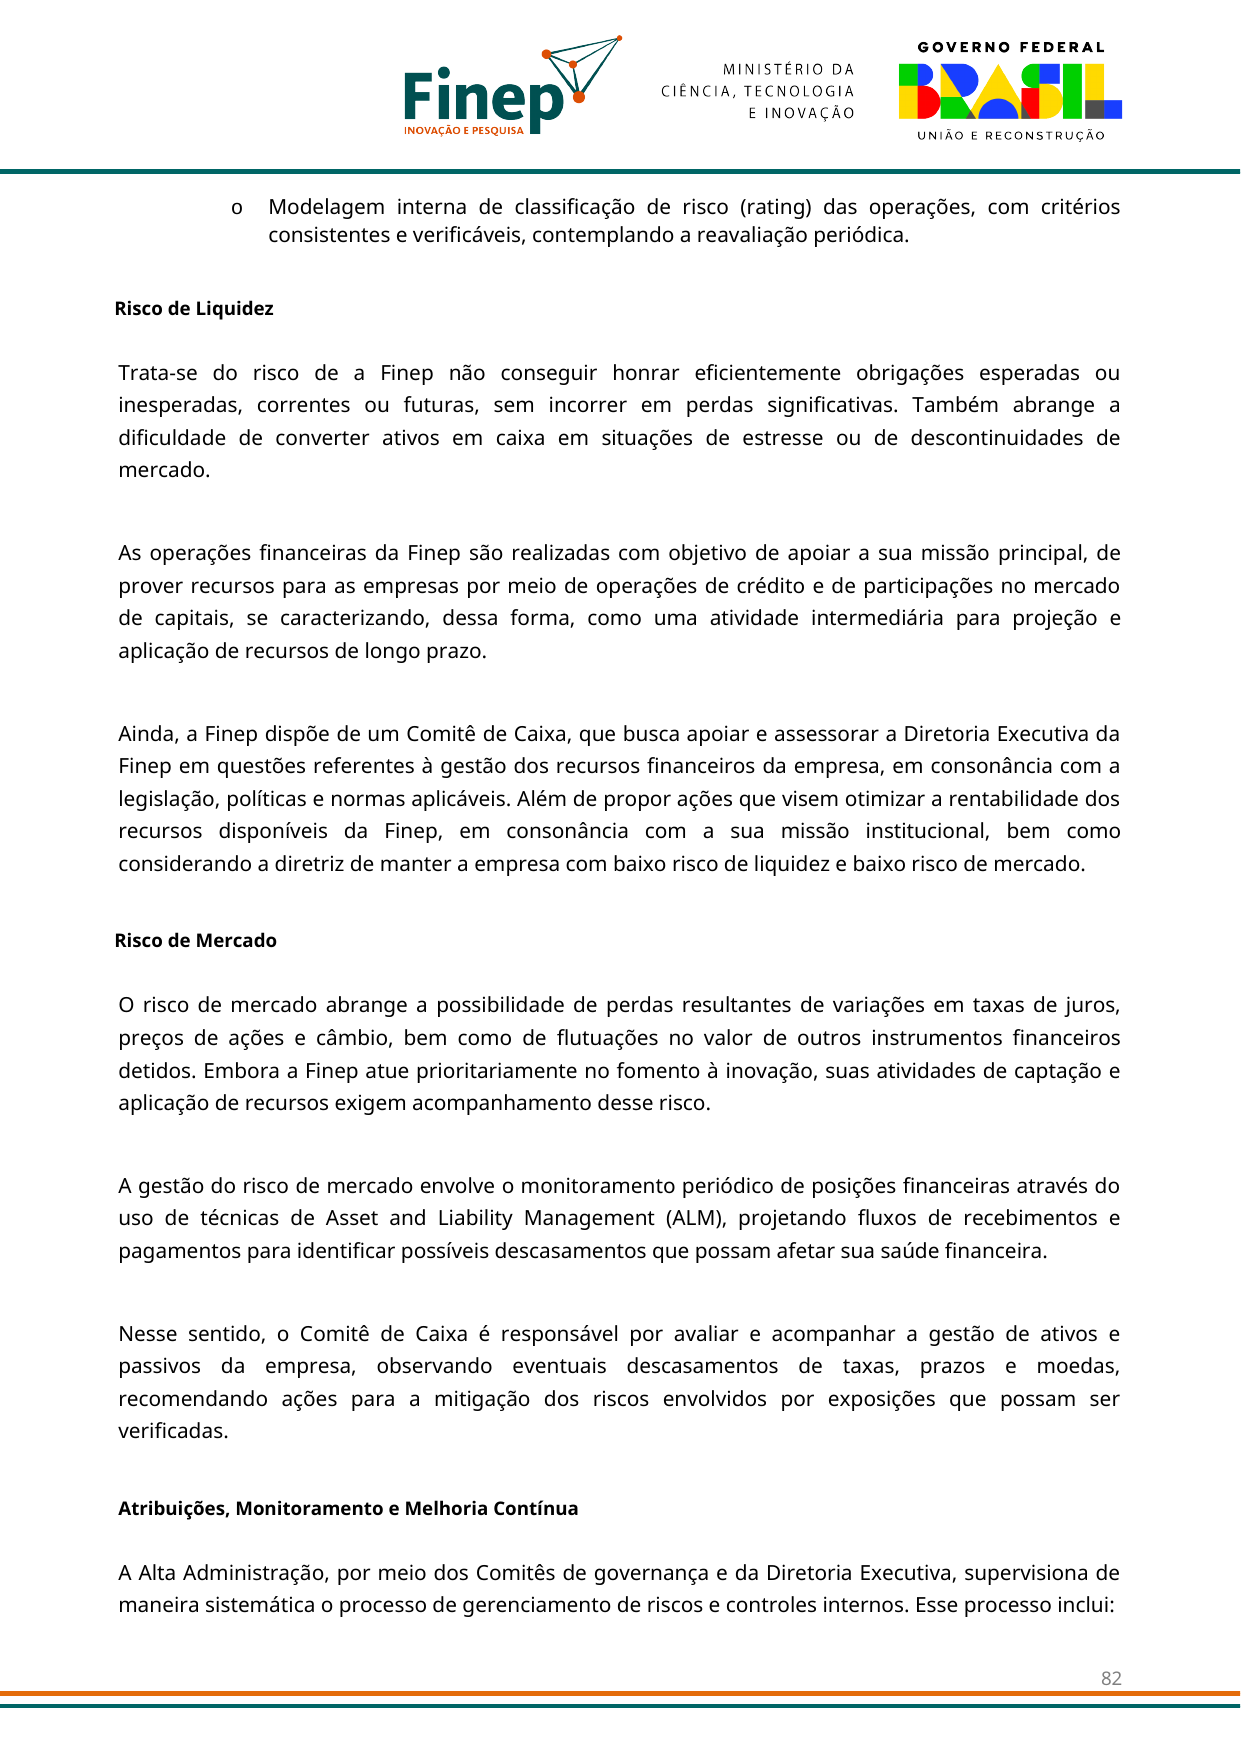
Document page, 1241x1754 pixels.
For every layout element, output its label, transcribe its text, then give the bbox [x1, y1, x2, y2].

list Modelagem interna de classificação de risco (rating) das operações, com critérios consistentes e verificáveis, contemplando a reavaliação periódica. [231, 192, 1122, 249]
subtitle Risco de Liquidez [114, 295, 1122, 320]
text A gestão do risco de mercado envolve o monitoramento periódico de posições financeiras através do uso de técnicas de Asset and Liability Management (ALM), projetando fluxos de recebimentos e pagamentos para identificar possíveis descasamentos que possam afetar sua saúde financeira. [118, 1171, 1122, 1264]
subtitle Atribuições, Monitoramento e Melhoria Contínua [118, 1495, 1122, 1521]
text Ainda, a Finep dispõe de um Comitê de Caixa, que busca apoiar e assessorar a Diretoria Executiva da Finep em questões referentes à gestão dos recursos financeiros da empresa, em consonância com a legislação, políticas e normas aplicáveis. Além de propor ações que visem otimizar a rentabilidade dos recursos disponíveis da Finep, em consonância com a sua missão institucional, bem como considerando a diretriz de manter a empresa com baixo risco de liquidez e baixo risco de mercado. [118, 719, 1122, 877]
subtitle Risco de Mercado [114, 927, 1122, 953]
text A Alta Administração, por meio dos Comitês de governança e da Diretoria Executiva, supervisiona de maneira sistemática o processo de gerenciamento de riscos e controles internos. Esse processo inclui: [118, 1558, 1122, 1619]
text As operações financeiras da Finep são realizadas com objetivo de apoiar a sua missão principal, de prover recursos para as empresas por meio de operações de crédito e de participações no mercado de capitais, se caracterizando, dessa forma, como uma atividade intermediária para projeção e aplicação de recursos de longo prazo. [118, 538, 1122, 664]
text Trata-se do risco de a Finep não conseguir honrar eficientemente obrigações esperadas ou inesperadas, correntes ou futuras, sem incorrer em perdas significativas. Também abrange a dificuldade de converter ativos em caixa em situações de estresse ou de descontinuidades de mercado. [118, 358, 1122, 484]
text O risco de mercado abrange a possibilidade de perdas resultantes de variações em taxas de juros, preços de ações e câmbio, bem como de flutuações no valor de outros instrumentos financeiros detidos. Embora a Finep atue prioritariamente no fomento à inovação, suas atividades de captação e aplicação de recursos exigem acompanhamento desse risco. [118, 991, 1122, 1117]
text Nesse sentido, o Comitê de Caixa é responsável por avaliar e acompanhar a gestão de ativos e passivos da empresa, observando eventuais descasamentos de taxas, prazos e moedas, recomendando ações para a mitigação dos riscos envolvidos por exposições que possam ser verificadas. [118, 1319, 1122, 1445]
